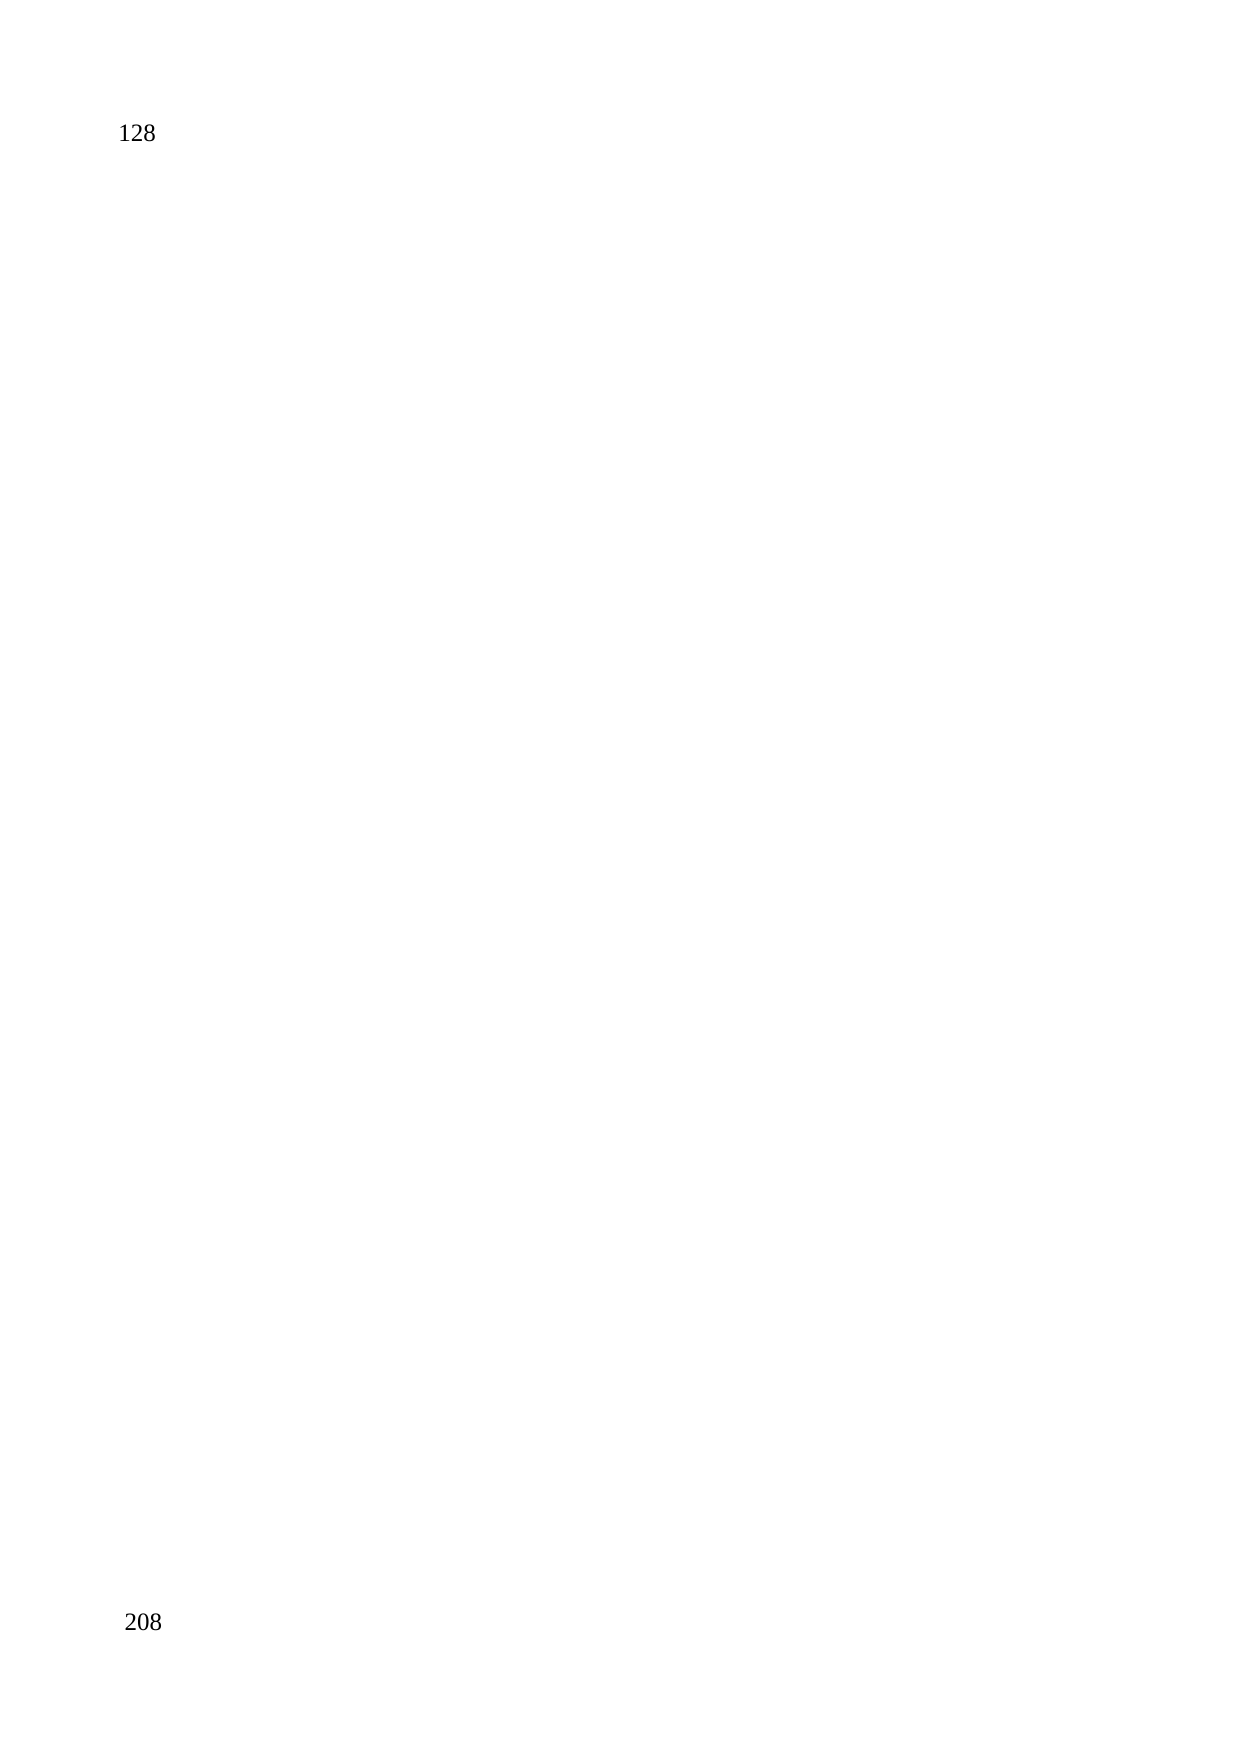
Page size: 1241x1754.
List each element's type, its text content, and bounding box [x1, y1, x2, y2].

text 128 [118, 118, 1122, 147]
